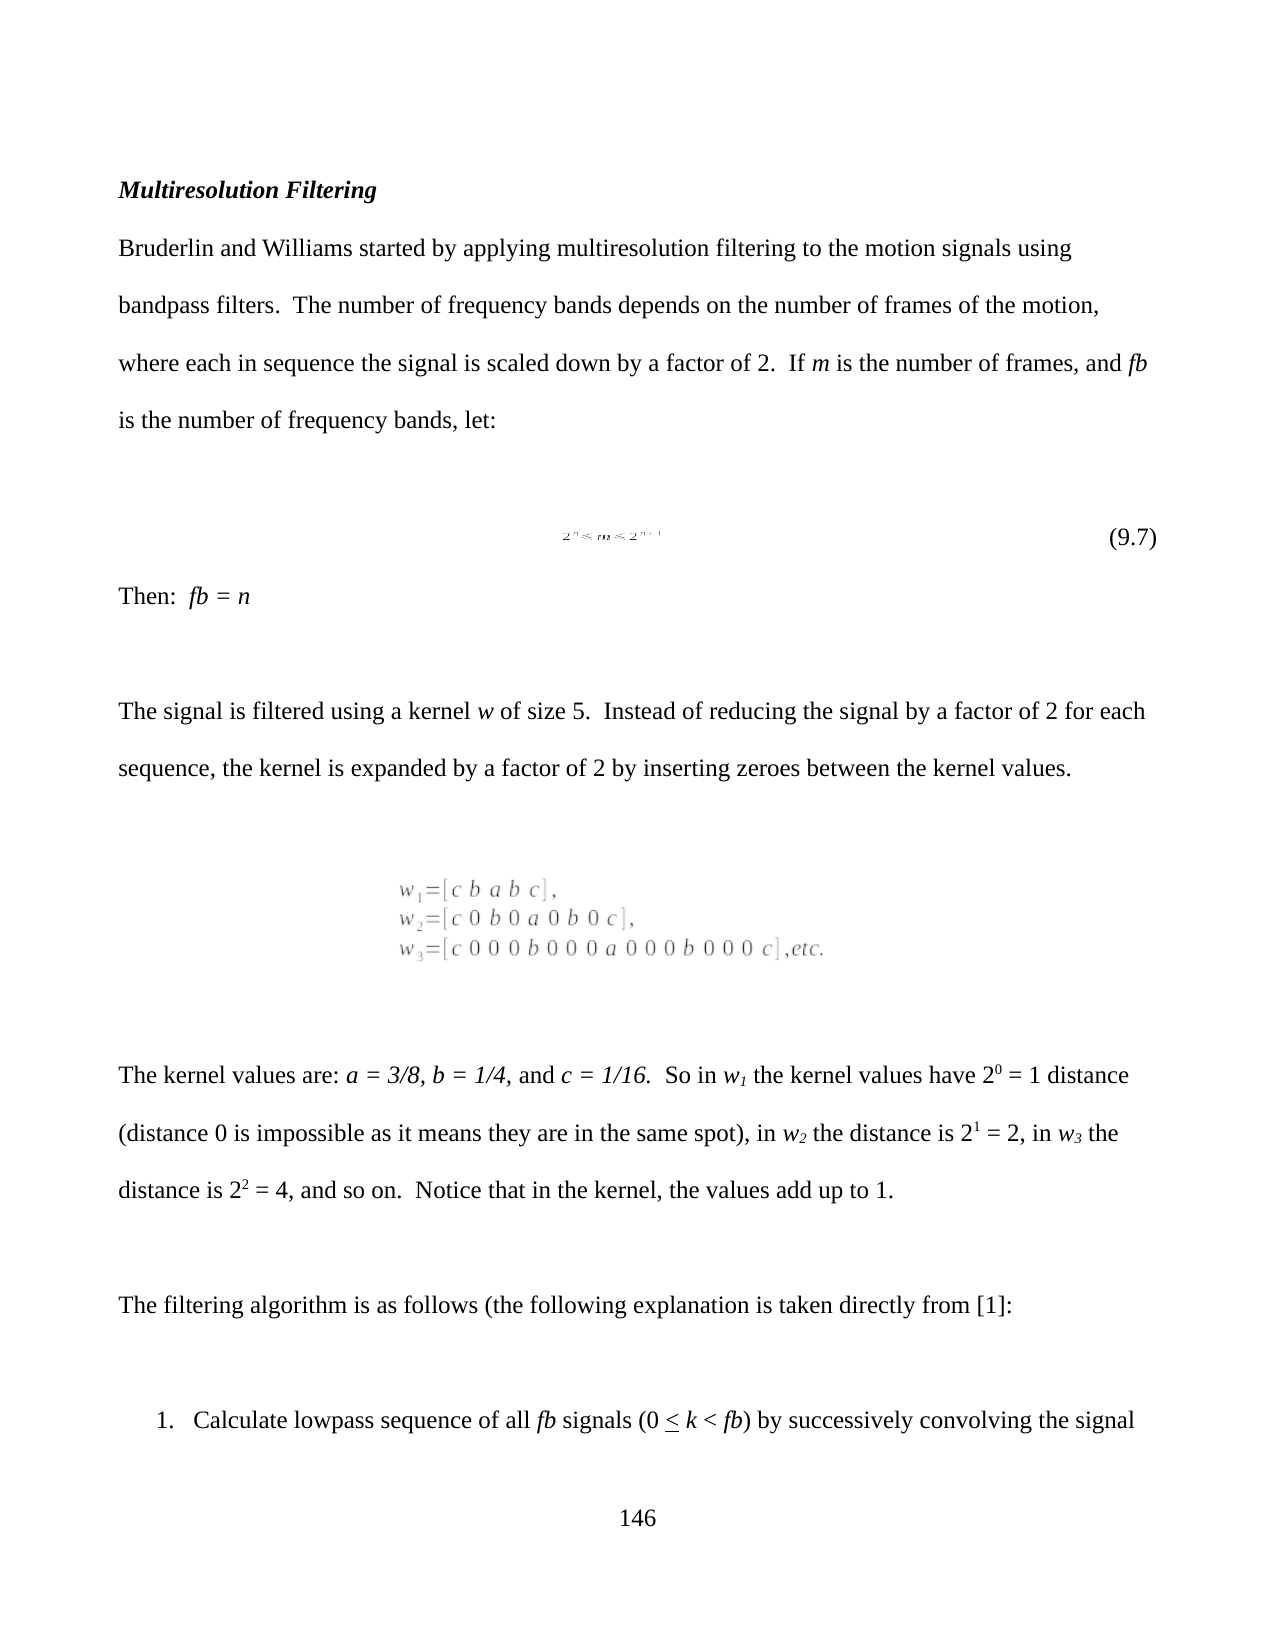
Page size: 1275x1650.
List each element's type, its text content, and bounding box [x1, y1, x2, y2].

text The filtering algorithm is as follows (the following explanation is taken directly from [1]: [118, 1291, 1157, 1319]
text Multiresolution Filtering [118, 176, 1157, 204]
text Then: fb = n [118, 581, 1157, 609]
list Calculate lowpass sequence of all fb signals (0 < k < fb) by successively convolving the signal [156, 1406, 1157, 1434]
text The signal is filtered using a kernel w of size 5. Instead of reducing the signal by a factor of 2 for each sequence, the kernel is expanded by a factor of 2 by inserting zeroes between the kernel values. [118, 696, 1157, 782]
text Bruderlin and Williams started by applying multiresolution filtering to the motion signals using bandpass filters. The number of frequency bands depends on the number of frames of the motion, where each in sequence the signal is scaled down by a factor of 2. If m is the number of frames, and fb is the number of frequency bands, let: [118, 233, 1157, 434]
text The kernel values are: a = 3/8, b = 1/4, and c = 1/16. So in w1 the kernel values have 20 = 1 distance (distance 0 is impossible as it means they are in the same spot), in w2 the distance is 21 = 2, in w3 the distance is 22 = 4, and so on. Notice that in the kernel, the values add up to 1. [118, 1061, 1157, 1204]
text [118, 521, 541, 552]
text (9.7) [683, 521, 1157, 552]
